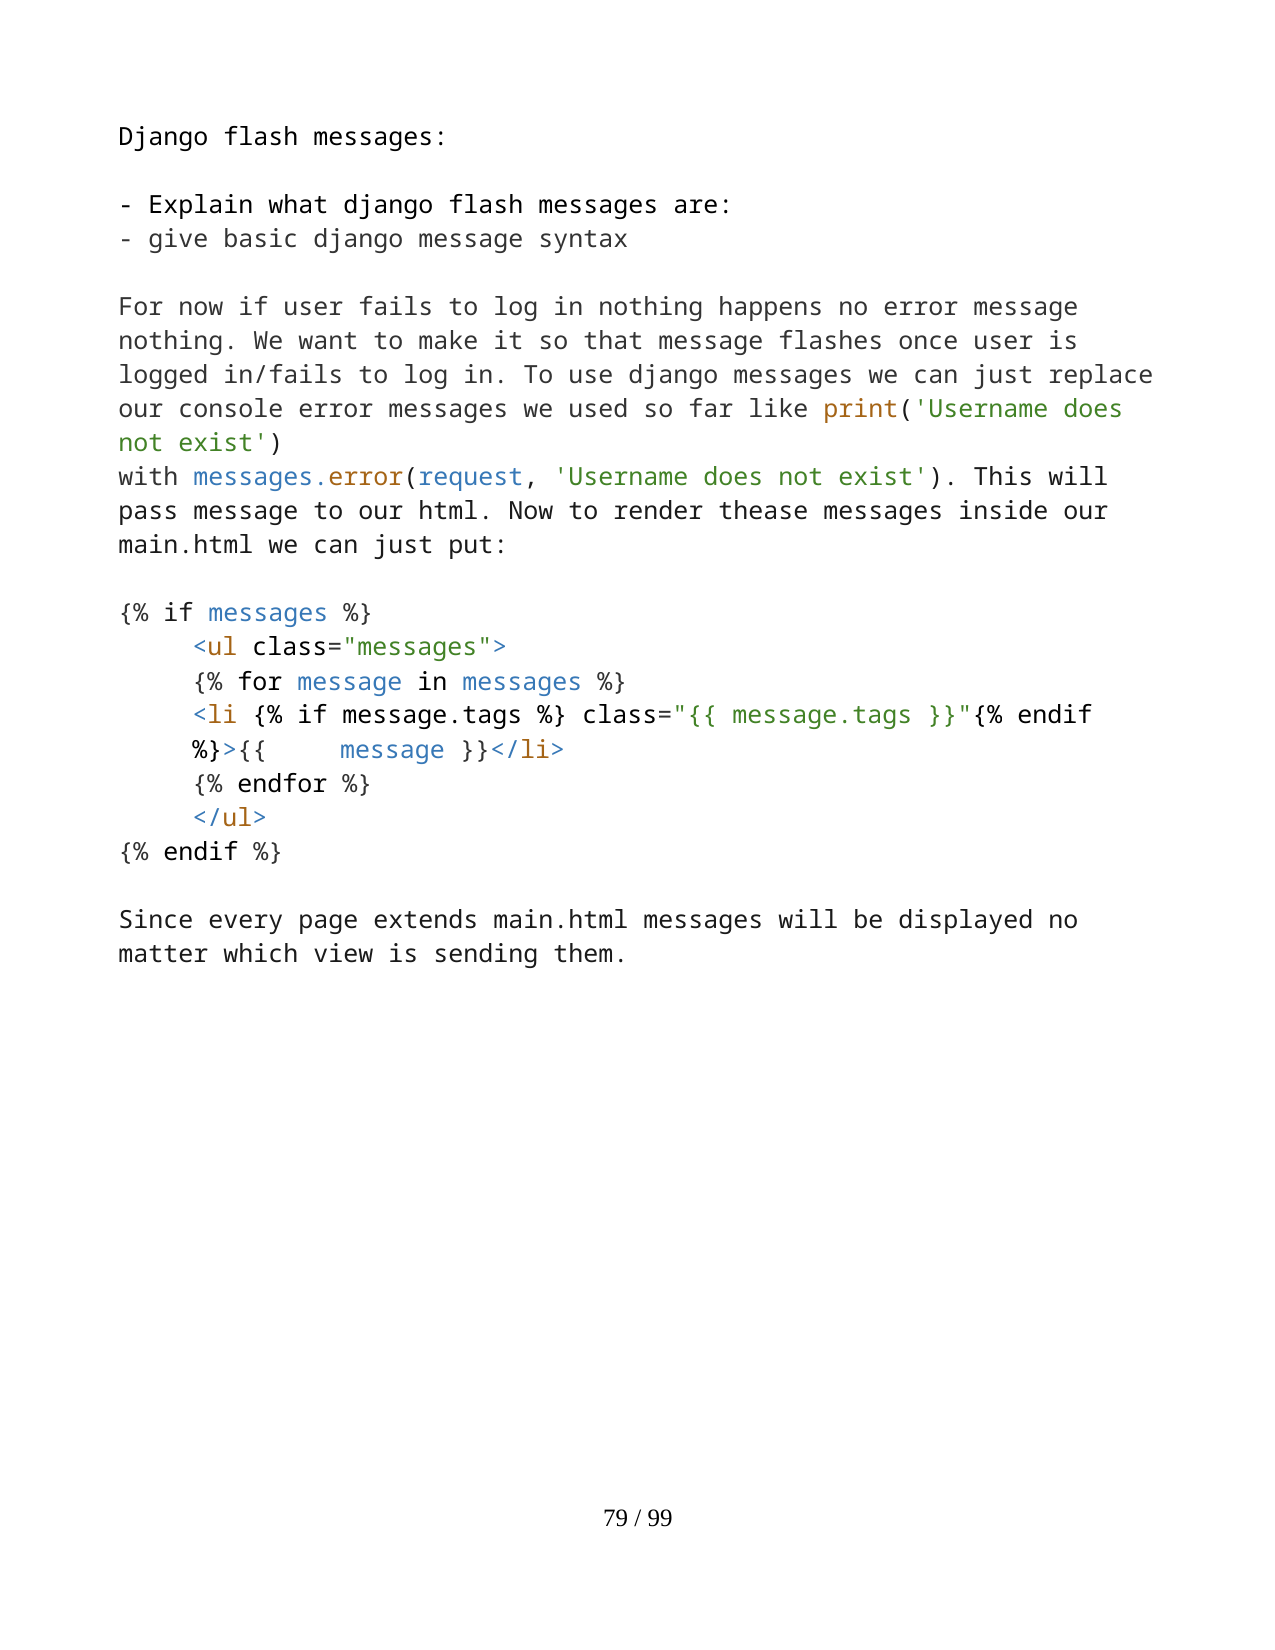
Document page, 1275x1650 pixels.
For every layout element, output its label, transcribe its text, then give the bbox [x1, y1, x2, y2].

text <li {% if message.tags %} class="{{ message.tags }}"{% endif %}>{{ message }}</li> [118, 697, 1157, 765]
text <ul class="messages"> [118, 629, 1157, 663]
text - Explain what django flash messages are: [118, 186, 1157, 220]
text with messages.error(request, 'Username does not exist'). This will pass message to our html. Now to render thease messages inside our main.html we can just put: [118, 459, 1157, 561]
text {% if messages %} [118, 595, 1157, 629]
text {% for message in messages %} [118, 663, 1157, 697]
text - give basic django message syntax [118, 220, 1157, 254]
text For now if user fails to log in nothing happens no error message nothing. We want to make it so that message flashes once user is logged in/fails to log in. To use django messages we can just replace our console error messages we used so far like print('Username does not exist') [118, 288, 1157, 459]
text Django flash messages: [118, 118, 1157, 152]
text </ul> [118, 799, 1157, 833]
text {% endif %} [118, 833, 1157, 867]
text {% endfor %} [118, 765, 1157, 799]
text Since every page extends main.html messages will be displayed no matter which view is sending them. [118, 902, 1157, 970]
